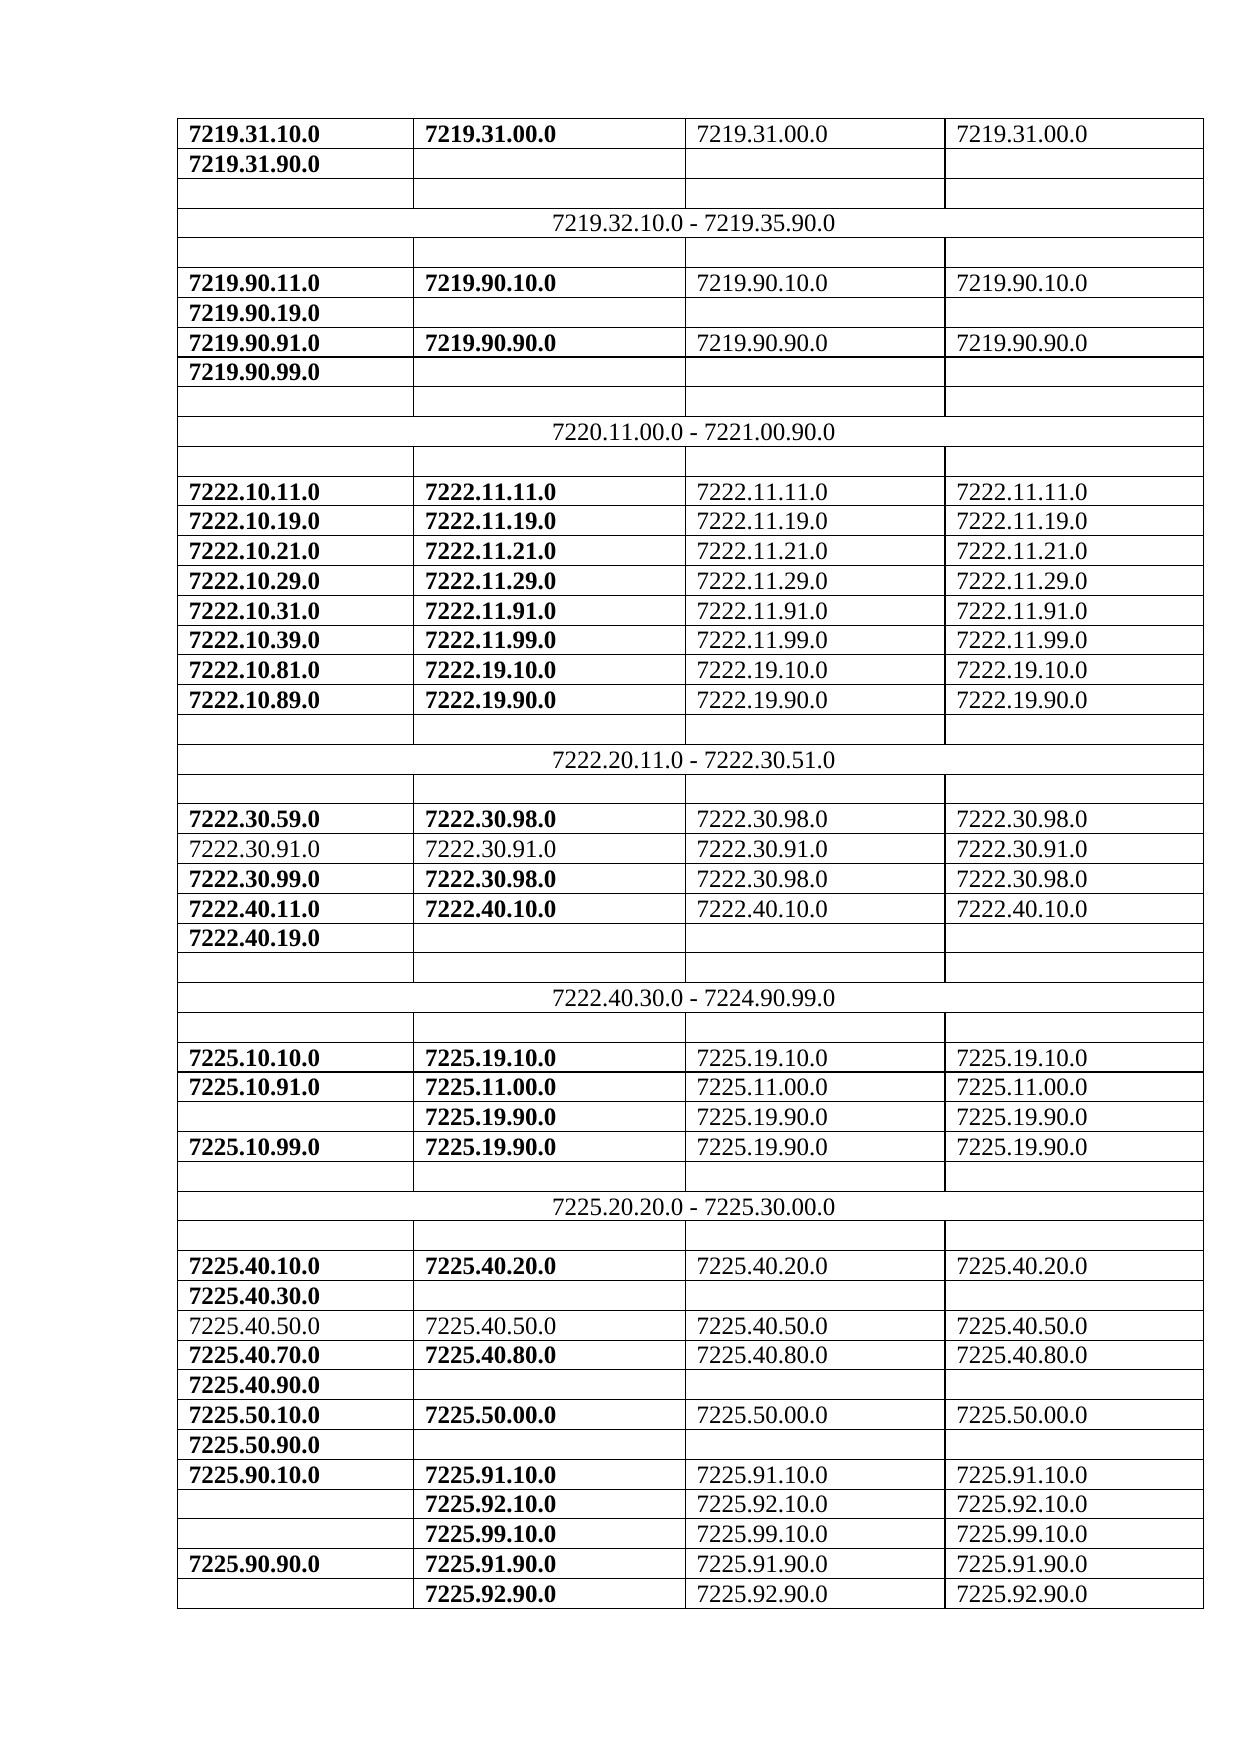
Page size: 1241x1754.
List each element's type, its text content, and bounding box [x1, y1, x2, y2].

table_cell 7225.92.10.0 [946, 1490, 1203, 1518]
table_cell 7222.30.98.0 [946, 864, 1203, 893]
table_cell [178, 715, 413, 744]
table_cell 7225.92.90.0 [946, 1579, 1203, 1608]
table_cell [178, 1162, 413, 1191]
table_cell 7219.90.99.0 [178, 358, 413, 386]
table_cell 7222.19.90.0 [414, 685, 685, 714]
table_cell 7225.19.90.0 [946, 1132, 1203, 1161]
table_cell [178, 238, 413, 267]
table_cell 7222.30.98.0 [414, 804, 685, 833]
table_cell [414, 1370, 685, 1399]
table_cell 7225.40.80.0 [946, 1341, 1203, 1369]
table_cell 7222.10.89.0 [178, 685, 413, 714]
table_cell 7225.91.90.0 [414, 1549, 685, 1578]
table_cell 7222.11.19.0 [946, 506, 1203, 535]
table_cell 7222.11.91.0 [946, 596, 1203, 624]
table_cell 7222.10.19.0 [178, 506, 413, 535]
table_cell [178, 1221, 413, 1250]
table_cell 7222.11.99.0 [686, 626, 944, 654]
table_cell [414, 924, 685, 952]
table_cell 7219.90.90.0 [414, 328, 685, 356]
table_cell [414, 1221, 685, 1250]
table_cell [686, 1221, 944, 1250]
table_cell [686, 715, 944, 744]
table_cell 7225.40.50.0 [178, 1311, 413, 1339]
table_cell 7225.40.20.0 [946, 1251, 1203, 1280]
table_cell 7222.11.21.0 [946, 536, 1203, 565]
table_cell 7225.10.99.0 [178, 1132, 413, 1161]
table_cell 7225.90.90.0 [178, 1549, 413, 1578]
table_cell [686, 358, 944, 386]
table_cell [946, 715, 1203, 744]
table_cell 7222.19.10.0 [686, 655, 944, 684]
table_cell 7222.40.11.0 [178, 894, 413, 922]
table_cell 7222.20.11.0 - 7222.30.51.0 [178, 745, 1203, 773]
table_cell 7225.40.70.0 [178, 1341, 413, 1369]
table_cell 7225.40.50.0 [946, 1311, 1203, 1339]
table_cell 7222.30.98.0 [686, 864, 944, 893]
table_cell 7222.30.59.0 [178, 804, 413, 833]
table_cell 7225.50.00.0 [946, 1400, 1203, 1429]
table_cell [414, 298, 685, 327]
table_cell [946, 358, 1203, 386]
table_cell [178, 387, 413, 416]
table_cell [178, 1519, 413, 1548]
table_cell 7222.19.90.0 [686, 685, 944, 714]
table_cell [414, 238, 685, 267]
table_cell 7219.32.10.0 - 7219.35.90.0 [178, 209, 1203, 237]
table_cell 7225.19.90.0 [686, 1102, 944, 1131]
table_cell [946, 1430, 1203, 1459]
table_cell 7222.11.99.0 [946, 626, 1203, 654]
table_cell [686, 238, 944, 267]
table_cell 7222.40.10.0 [686, 894, 944, 922]
table_cell [178, 1013, 413, 1042]
table_cell 7222.10.39.0 [178, 626, 413, 654]
table_cell [686, 179, 944, 207]
table_cell 7225.50.90.0 [178, 1430, 413, 1459]
table_cell [178, 775, 413, 803]
table_cell 7220.11.00.0 - 7221.00.90.0 [178, 417, 1203, 446]
table_cell 7222.30.91.0 [178, 834, 413, 863]
table_cell 7225.19.90.0 [686, 1132, 944, 1161]
table_cell 7222.30.98.0 [946, 804, 1203, 833]
table_cell 7225.19.10.0 [414, 1043, 685, 1071]
table_cell 7225.50.00.0 [686, 1400, 944, 1429]
table_cell [414, 1281, 685, 1310]
table_cell 7225.91.10.0 [414, 1460, 685, 1488]
table_cell 7222.11.99.0 [414, 626, 685, 654]
table_cell 7222.40.30.0 - 7224.90.99.0 [178, 983, 1203, 1012]
table_cell [686, 298, 944, 327]
table_cell [414, 387, 685, 416]
table_cell 7219.90.11.0 [178, 268, 413, 297]
table_cell [686, 1013, 944, 1042]
table_cell 7225.99.10.0 [686, 1519, 944, 1548]
table_cell 7225.91.90.0 [946, 1549, 1203, 1578]
table_cell 7222.11.19.0 [686, 506, 944, 535]
table_cell [946, 924, 1203, 952]
table_cell 7219.31.90.0 [178, 149, 413, 178]
table_cell 7222.11.19.0 [414, 506, 685, 535]
table_cell 7225.40.50.0 [414, 1311, 685, 1339]
table_cell 7225.92.10.0 [686, 1490, 944, 1518]
table_cell [946, 179, 1203, 207]
table_cell [414, 447, 685, 476]
table_cell [414, 953, 685, 982]
table_cell 7225.40.90.0 [178, 1370, 413, 1399]
table_cell 7219.90.10.0 [414, 268, 685, 297]
table_cell [946, 1281, 1203, 1310]
table_cell [414, 715, 685, 744]
table_cell 7225.91.90.0 [686, 1549, 944, 1578]
table_cell 7222.10.29.0 [178, 566, 413, 595]
table_cell [946, 775, 1203, 803]
table_cell 7222.19.10.0 [414, 655, 685, 684]
table_cell 7222.30.91.0 [686, 834, 944, 863]
table_cell 7222.30.98.0 [686, 804, 944, 833]
table_cell 7219.90.90.0 [686, 328, 944, 356]
table_cell [946, 1013, 1203, 1042]
table_cell 7225.99.10.0 [414, 1519, 685, 1548]
table_cell 7225.40.30.0 [178, 1281, 413, 1310]
table_cell 7219.31.00.0 [686, 119, 944, 148]
table_cell 7219.90.10.0 [946, 268, 1203, 297]
table_cell 7222.11.11.0 [946, 477, 1203, 505]
table_cell 7222.10.11.0 [178, 477, 413, 505]
table_cell 7222.30.99.0 [178, 864, 413, 893]
table_cell 7225.40.20.0 [414, 1251, 685, 1280]
table_cell [946, 1221, 1203, 1250]
table_cell [414, 1162, 685, 1191]
table_cell [414, 1013, 685, 1042]
table_cell 7219.31.00.0 [414, 119, 685, 148]
table_cell 7219.31.00.0 [946, 119, 1203, 148]
table_cell 7225.11.00.0 [686, 1073, 944, 1101]
table_cell [946, 149, 1203, 178]
table_cell 7225.91.10.0 [686, 1460, 944, 1488]
table_cell [178, 1102, 413, 1131]
table_cell 7225.19.90.0 [414, 1132, 685, 1161]
table_cell [946, 238, 1203, 267]
table_cell [178, 1579, 413, 1608]
table_cell 7225.19.10.0 [946, 1043, 1203, 1071]
table_cell 7225.40.50.0 [686, 1311, 944, 1339]
table_cell [946, 387, 1203, 416]
table_cell 7222.11.21.0 [686, 536, 944, 565]
table_cell 7222.30.91.0 [946, 834, 1203, 863]
table_cell 7219.90.90.0 [946, 328, 1203, 356]
table_cell 7222.10.31.0 [178, 596, 413, 624]
table_cell 7225.92.90.0 [414, 1579, 685, 1608]
table_cell 7222.11.29.0 [946, 566, 1203, 595]
table_cell 7222.19.90.0 [946, 685, 1203, 714]
table_cell 7219.90.19.0 [178, 298, 413, 327]
table_cell [178, 953, 413, 982]
table_cell [414, 149, 685, 178]
table_cell 7225.19.10.0 [686, 1043, 944, 1071]
table_cell 7222.11.11.0 [686, 477, 944, 505]
table_cell 7222.11.91.0 [414, 596, 685, 624]
table_cell [686, 447, 944, 476]
table_cell 7225.10.91.0 [178, 1073, 413, 1101]
table_cell [686, 1370, 944, 1399]
table_cell 7225.50.00.0 [414, 1400, 685, 1429]
table_cell 7222.40.10.0 [946, 894, 1203, 922]
table_cell 7219.31.10.0 [178, 119, 413, 148]
table_cell 7222.10.21.0 [178, 536, 413, 565]
table_cell [946, 1370, 1203, 1399]
table_cell [686, 387, 944, 416]
table_cell 7222.40.10.0 [414, 894, 685, 922]
table_cell [946, 447, 1203, 476]
table_cell 7225.90.10.0 [178, 1460, 413, 1488]
table_cell 7222.10.81.0 [178, 655, 413, 684]
table_cell 7222.11.11.0 [414, 477, 685, 505]
table_cell 7219.90.91.0 [178, 328, 413, 356]
table_cell 7225.50.10.0 [178, 1400, 413, 1429]
table_cell [414, 179, 685, 207]
table_cell 7225.40.10.0 [178, 1251, 413, 1280]
table_cell [414, 1430, 685, 1459]
table_cell 7222.30.91.0 [414, 834, 685, 863]
table_cell [178, 1490, 413, 1518]
table_cell [946, 298, 1203, 327]
table_cell [686, 775, 944, 803]
table_cell 7222.11.91.0 [686, 596, 944, 624]
table_cell 7222.11.29.0 [414, 566, 685, 595]
table_cell [414, 358, 685, 386]
table_cell [946, 953, 1203, 982]
table_cell 7225.91.10.0 [946, 1460, 1203, 1488]
table_cell 7225.19.90.0 [946, 1102, 1203, 1131]
table_cell 7222.40.19.0 [178, 924, 413, 952]
table_cell 7225.10.10.0 [178, 1043, 413, 1071]
table_cell [946, 1162, 1203, 1191]
table_cell 7219.90.10.0 [686, 268, 944, 297]
table_cell 7225.40.20.0 [686, 1251, 944, 1280]
table_cell 7225.11.00.0 [414, 1073, 685, 1101]
table_cell 7225.19.90.0 [414, 1102, 685, 1131]
table_cell [686, 924, 944, 952]
table_cell [686, 1430, 944, 1459]
table_cell 7222.19.10.0 [946, 655, 1203, 684]
table_cell [178, 447, 413, 476]
table_cell 7225.99.10.0 [946, 1519, 1203, 1548]
table_cell 7225.20.20.0 - 7225.30.00.0 [178, 1192, 1203, 1220]
table_cell [178, 179, 413, 207]
table_cell [686, 149, 944, 178]
table_cell [414, 775, 685, 803]
table_cell 7225.92.90.0 [686, 1579, 944, 1608]
table_cell [686, 1281, 944, 1310]
table_cell 7222.30.98.0 [414, 864, 685, 893]
table_cell 7225.92.10.0 [414, 1490, 685, 1518]
table_cell 7225.40.80.0 [414, 1341, 685, 1369]
table_cell 7222.11.21.0 [414, 536, 685, 565]
table_cell 7225.11.00.0 [946, 1073, 1203, 1101]
table_cell [686, 953, 944, 982]
table_cell 7225.40.80.0 [686, 1341, 944, 1369]
table_cell 7222.11.29.0 [686, 566, 944, 595]
table_cell [686, 1162, 944, 1191]
